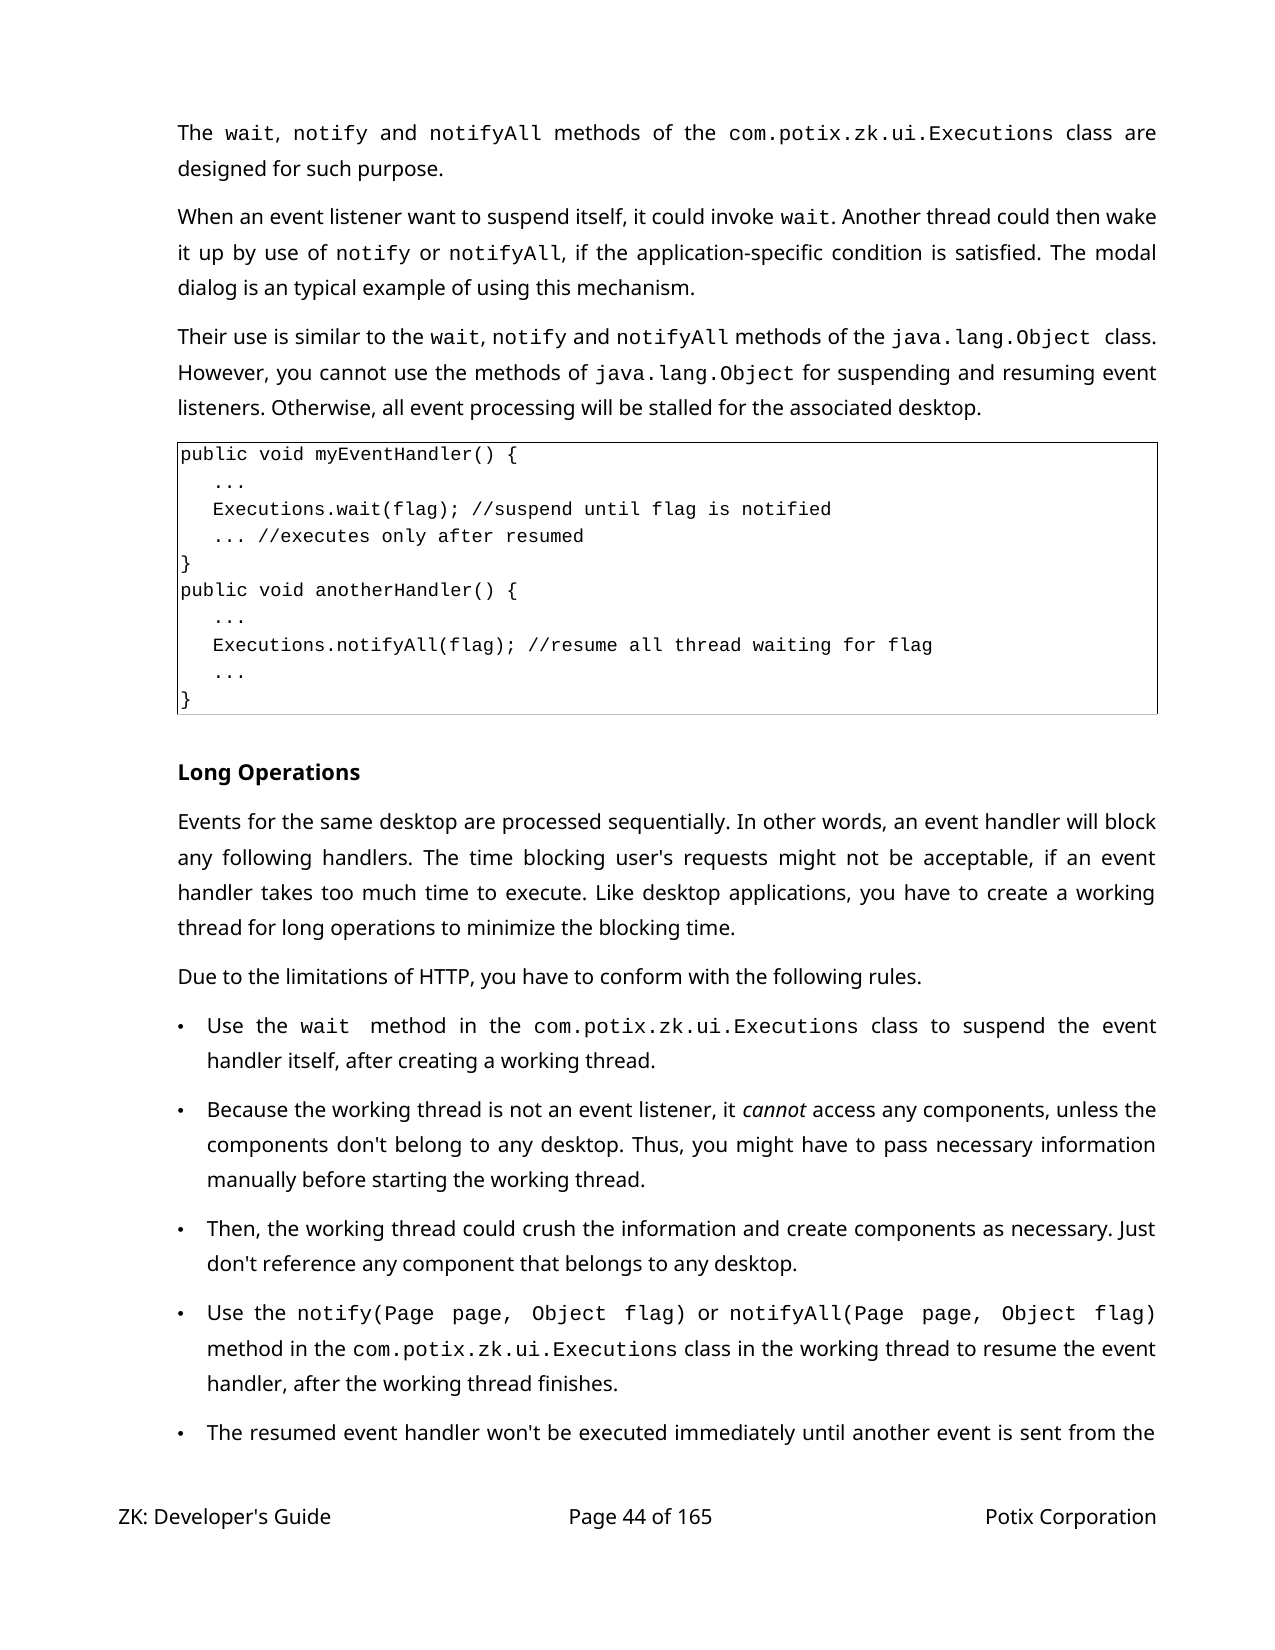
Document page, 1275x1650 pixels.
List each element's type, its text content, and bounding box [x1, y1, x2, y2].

text Events for the same desktop are processed sequentially. In other words, an event handler will block any following handlers. The time blocking user's requests might not be acceptable, if an event handler takes too much time to execute. Like desktop applications, you have to create a working thread for long operations to minimize the blocking time. [177, 807, 1157, 941]
text ... [178, 605, 1157, 630]
text } [178, 551, 1157, 575]
list The resumed event handler won't be executed immediately until another event is sent from the [177, 1418, 1157, 1447]
text Executions.wait(flag); //suspend until flag is notified [178, 497, 1157, 521]
text } [178, 687, 1157, 714]
list Then, the working thread could crush the information and create components as necessary. Just don't reference any component that belongs to any desktop. [177, 1214, 1157, 1278]
text public void myEventHandler() { [178, 443, 1157, 467]
text public void anotherHandler() { [178, 578, 1157, 602]
text Due to the limitations of HTTP, you have to conform with the following rules. [177, 962, 1157, 990]
text ... [178, 660, 1157, 684]
text The wait, notify and notifyAll methods of the com.potix.zk.ui.Executions class are designed for such purpose. [177, 118, 1157, 182]
list Use the wait method in the com.potix.zk.ui.Executions class to suspend the event handler itself, after creating a working thread. [177, 1011, 1157, 1074]
text Their use is similar to the wait, notify and notifyAll methods of the java.lang.Object class. However, you cannot use the methods of java.lang.Object for suspending and resuming event listeners. Otherwise, all event processing will be stalled for the associated desktop. [177, 322, 1157, 422]
subtitle Long Operations [177, 757, 1157, 787]
text ... //executes only after resumed [178, 524, 1157, 548]
text When an event listener want to suspend itself, it could invoke wait. Another thread could then wake it up by use of notify or notifyAll, if the application-specific condition is satisfied. The modal dialog is an typical example of using this mechanism. [177, 202, 1157, 302]
list Use the notify(Page page, Object flag) or notifyAll(Page page, Object flag) method in the com.potix.zk.ui.Executions class in the working thread to resume the event handler, after the working thread finishes. [177, 1298, 1157, 1398]
text ... [178, 469, 1157, 494]
list Because the working thread is not an event listener, it cannot access any components, unless the components don't belong to any desktop. Thus, you might have to pass necessary information manually before starting the working thread. [177, 1095, 1157, 1194]
text Executions.notifyAll(flag); //resume all thread waiting for flag [178, 633, 1157, 657]
